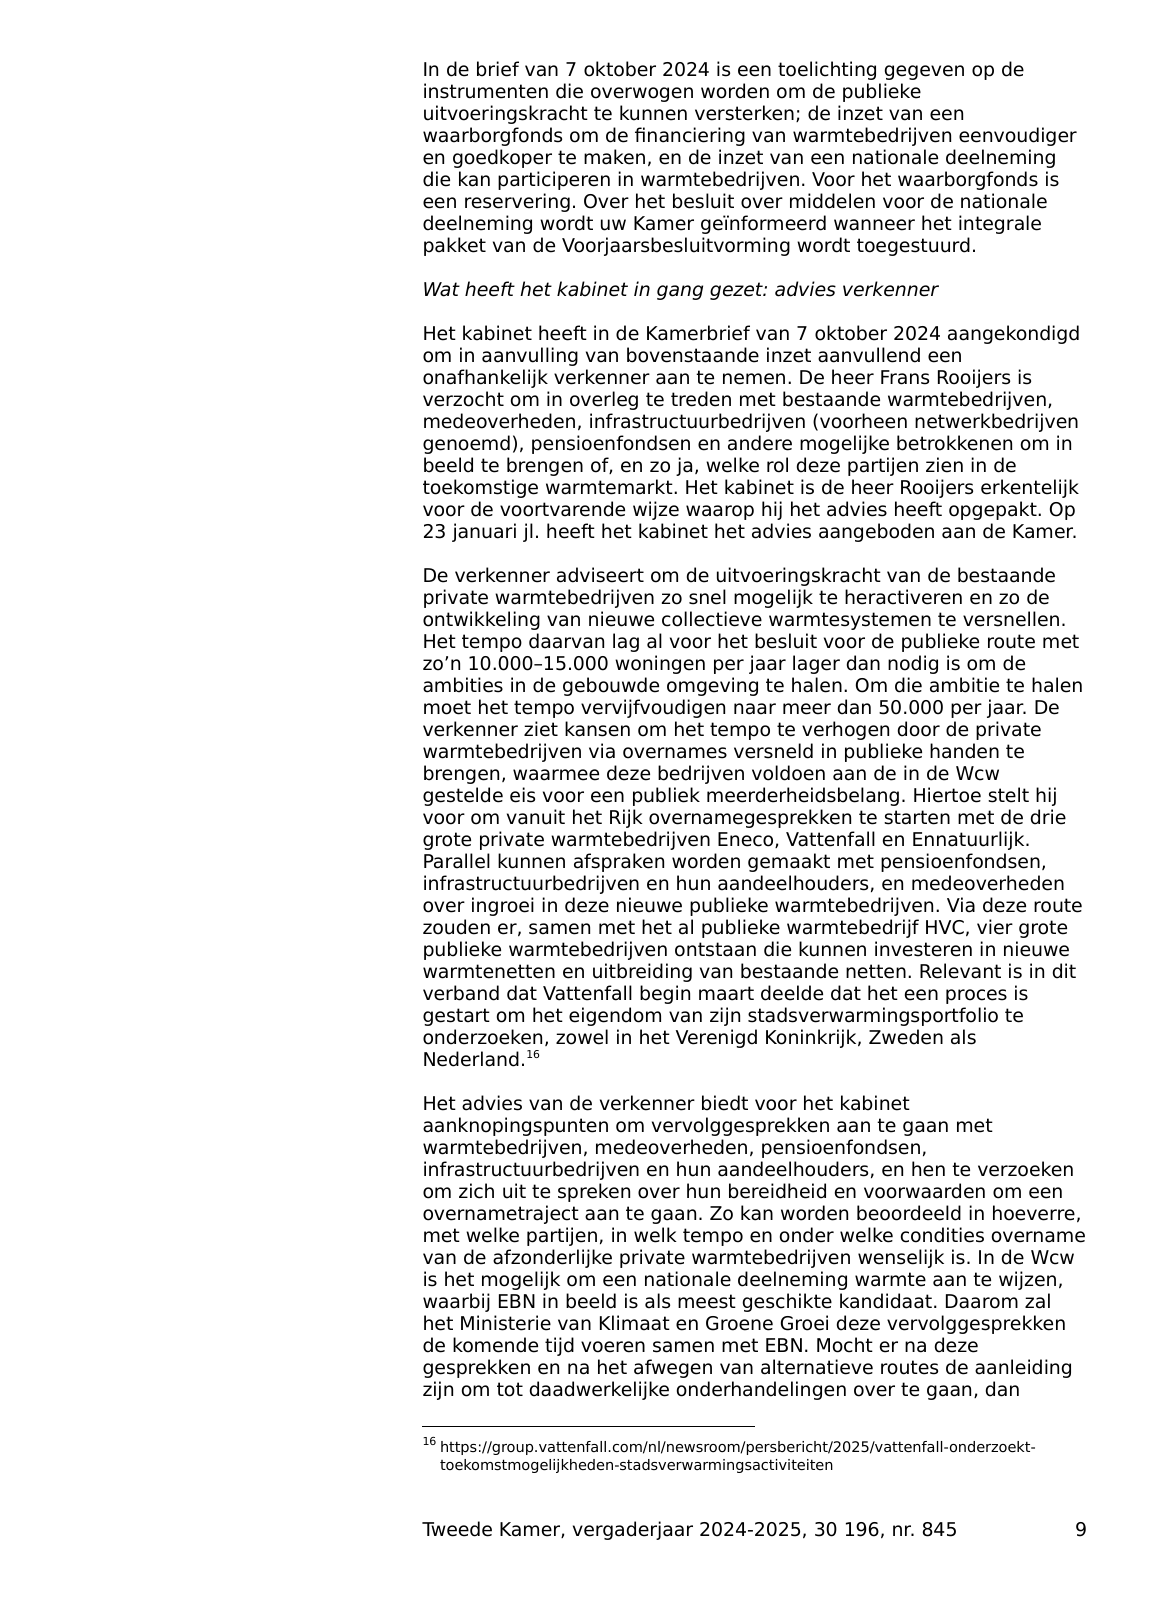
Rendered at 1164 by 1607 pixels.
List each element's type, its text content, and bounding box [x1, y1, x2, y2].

text Het advies van de verkenner biedt voor het kabinet aanknopingspunten om vervolggesprekken aan te gaan met warmtebedrijven, medeoverheden, pensioenfondsen, infrastructuurbedrijven en hun aandeelhouders, en hen te verzoeken om zich uit te spreken over hun bereidheid en voorwaarden om een overnametraject aan te gaan. Zo kan worden beoordeeld in hoeverre, met welke partijen, in welk tempo en onder welke condities overname van de afzonderlijke private warmtebedrijven wenselijk is. In de Wcw is het mogelijk om een nationale deelneming warmte aan te wijzen, waarbij EBN in beeld is als meest geschikte kandidaat. Daarom zal het Ministerie van Klimaat en Groene Groei deze vervolggesprekken de komende tijd voeren samen met EBN. Mocht er na deze gesprekken en na het afwegen van alternatieve routes de aanleiding zijn om tot daadwerkelijke onderhandelingen over te gaan, dan [422, 1093, 1087, 1401]
text https://group.vattenfall.com/nl/newsroom/persbericht/2025/vattenfall-onderzoekt-toekomstmogelijkheden-stadsverwarmingsactiviteiten [422, 1435, 1087, 1474]
text In de brief van 7 oktober 2024 is een toelichting gegeven op de instrumenten die overwogen worden om de publieke uitvoeringskracht te kunnen versterken; de inzet van een waarborgfonds om de financiering van warmtebedrijven eenvoudiger en goedkoper te maken, en de inzet van een nationale deelneming die kan participeren in warmtebedrijven. Voor het waarborgfonds is een reservering. Over het besluit over middelen voor de nationale deelneming wordt uw Kamer geïnformeerd wanneer het integrale pakket van de Voorjaarsbesluitvorming wordt toegestuurd. [422, 59, 1087, 257]
subtitle Wat heeft het kabinet in gang gezet: advies verkenner [422, 279, 1087, 301]
text De verkenner adviseert om de uitvoeringskracht van de bestaande private warmtebedrijven zo snel mogelijk te heractiveren en zo de ontwikkeling van nieuwe collectieve warmtesystemen te versnellen. Het tempo daarvan lag al voor het besluit voor de publieke route met zo’n 10.000–15.000 woningen per jaar lager dan nodig is om de ambities in de gebouwde omgeving te halen. Om die ambitie te halen moet het tempo vervijfvoudigen naar meer dan 50.000 per jaar. De verkenner ziet kansen om het tempo te verhogen door de private warmtebedrijven via overnames versneld in publieke handen te brengen, waarmee deze bedrijven voldoen aan de in de Wcw gestelde eis voor een publiek meerderheidsbelang. Hiertoe stelt hij voor om vanuit het Rijk overnamegesprekken te starten met de drie grote private warmtebedrijven Eneco, Vattenfall en Ennatuurlijk. Parallel kunnen afspraken worden gemaakt met pensioenfondsen, infrastructuurbedrijven en hun aandeelhouders, en medeoverheden over ingroei in deze nieuwe publieke warmtebedrijven. Via deze route zouden er, samen met het al publieke warmtebedrijf HVC, vier grote publieke warmtebedrijven ontstaan die kunnen investeren in nieuwe warmtenetten en uitbreiding van bestaande netten. Relevant is in dit verband dat Vattenfall begin maart deelde dat het een proces is gestart om het eigendom van zijn stadsverwarmingsportfolio te onderzoeken, zowel in het Verenigd Koninkrijk, Zweden als Nederland. [422, 565, 1087, 1071]
text Het kabinet heeft in de Kamerbrief van 7 oktober 2024 aangekondigd om in aanvulling van bovenstaande inzet aanvullend een onafhankelijk verkenner aan te nemen. De heer Frans Rooijers is verzocht om in overleg te treden met bestaande warmtebedrijven, medeoverheden, infrastructuurbedrijven (voorheen netwerkbedrijven genoemd), pensioenfondsen en andere mogelijke betrokkenen om in beeld te brengen of, en zo ja, welke rol deze partijen zien in de toekomstige warmtemarkt. Het kabinet is de heer Rooijers erkentelijk voor de voortvarende wijze waarop hij het advies heeft opgepakt. Op 23 januari jl. heeft het kabinet het advies aangeboden aan de Kamer. [422, 323, 1087, 543]
